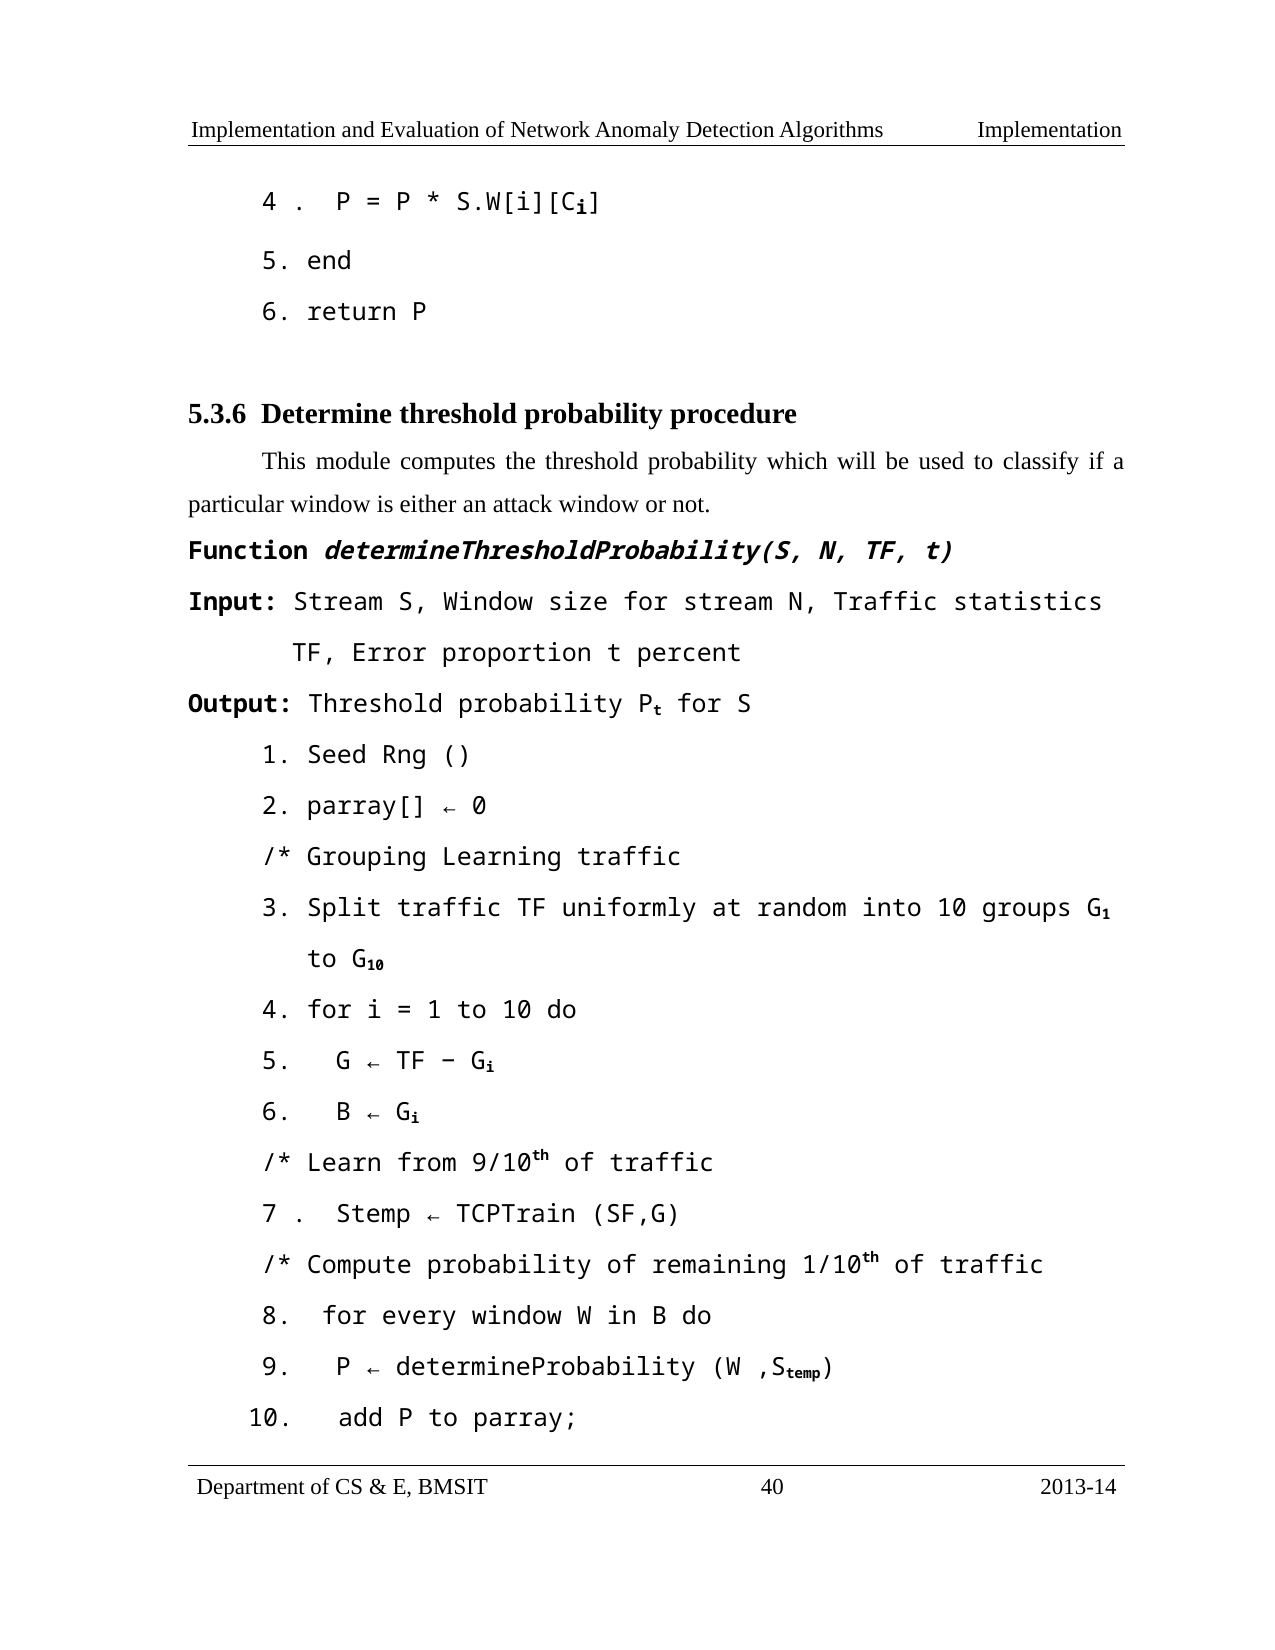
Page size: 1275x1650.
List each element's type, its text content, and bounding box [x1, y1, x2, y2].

text Input: Stream S, Window size for stream N, Traffic statistics TF, Error proportion t percent [188, 583, 1125, 668]
text Function determineThresholdProbability(S, N, TF, t) [188, 532, 1125, 566]
text 4 . P = P * S.W[i][Ci] [188, 174, 1125, 220]
text 10. add P to parray; [188, 1400, 1125, 1434]
text /* Compute probability of remaining 1/10th of traffic [188, 1247, 1125, 1281]
text 6. return P [188, 294, 1125, 328]
text 3. Split traffic TF uniformly at random into 10 groups G1 to G10 [188, 890, 1125, 975]
text 5. end [188, 243, 1125, 277]
text 7 . Stemp ← TCPTrain (SF,G) [188, 1196, 1125, 1230]
text 4. for i = 1 to 10 do [188, 992, 1125, 1026]
subtitle 5.3.6 Determine threshold probability procedure [188, 396, 1125, 429]
text 1. Seed Rng () [188, 737, 1125, 771]
text 5. G ← TF − Gi [188, 1043, 1125, 1077]
text 8. for every window W in B do [188, 1298, 1125, 1332]
text 2. parray[] ← 0 [188, 788, 1125, 822]
text Output: Threshold probability Pt for S [188, 686, 1125, 719]
text /* Grouping Learning traffic [188, 839, 1125, 873]
text 6. B ← Gi [188, 1094, 1125, 1128]
text 9. P ← determineProbability (W ,Stemp) [188, 1349, 1125, 1383]
text This module computes the threshold probability which will be used to classify if a particular window is either an attack window or not. [188, 446, 1125, 518]
text /* Learn from 9/10th of traffic [188, 1145, 1125, 1179]
